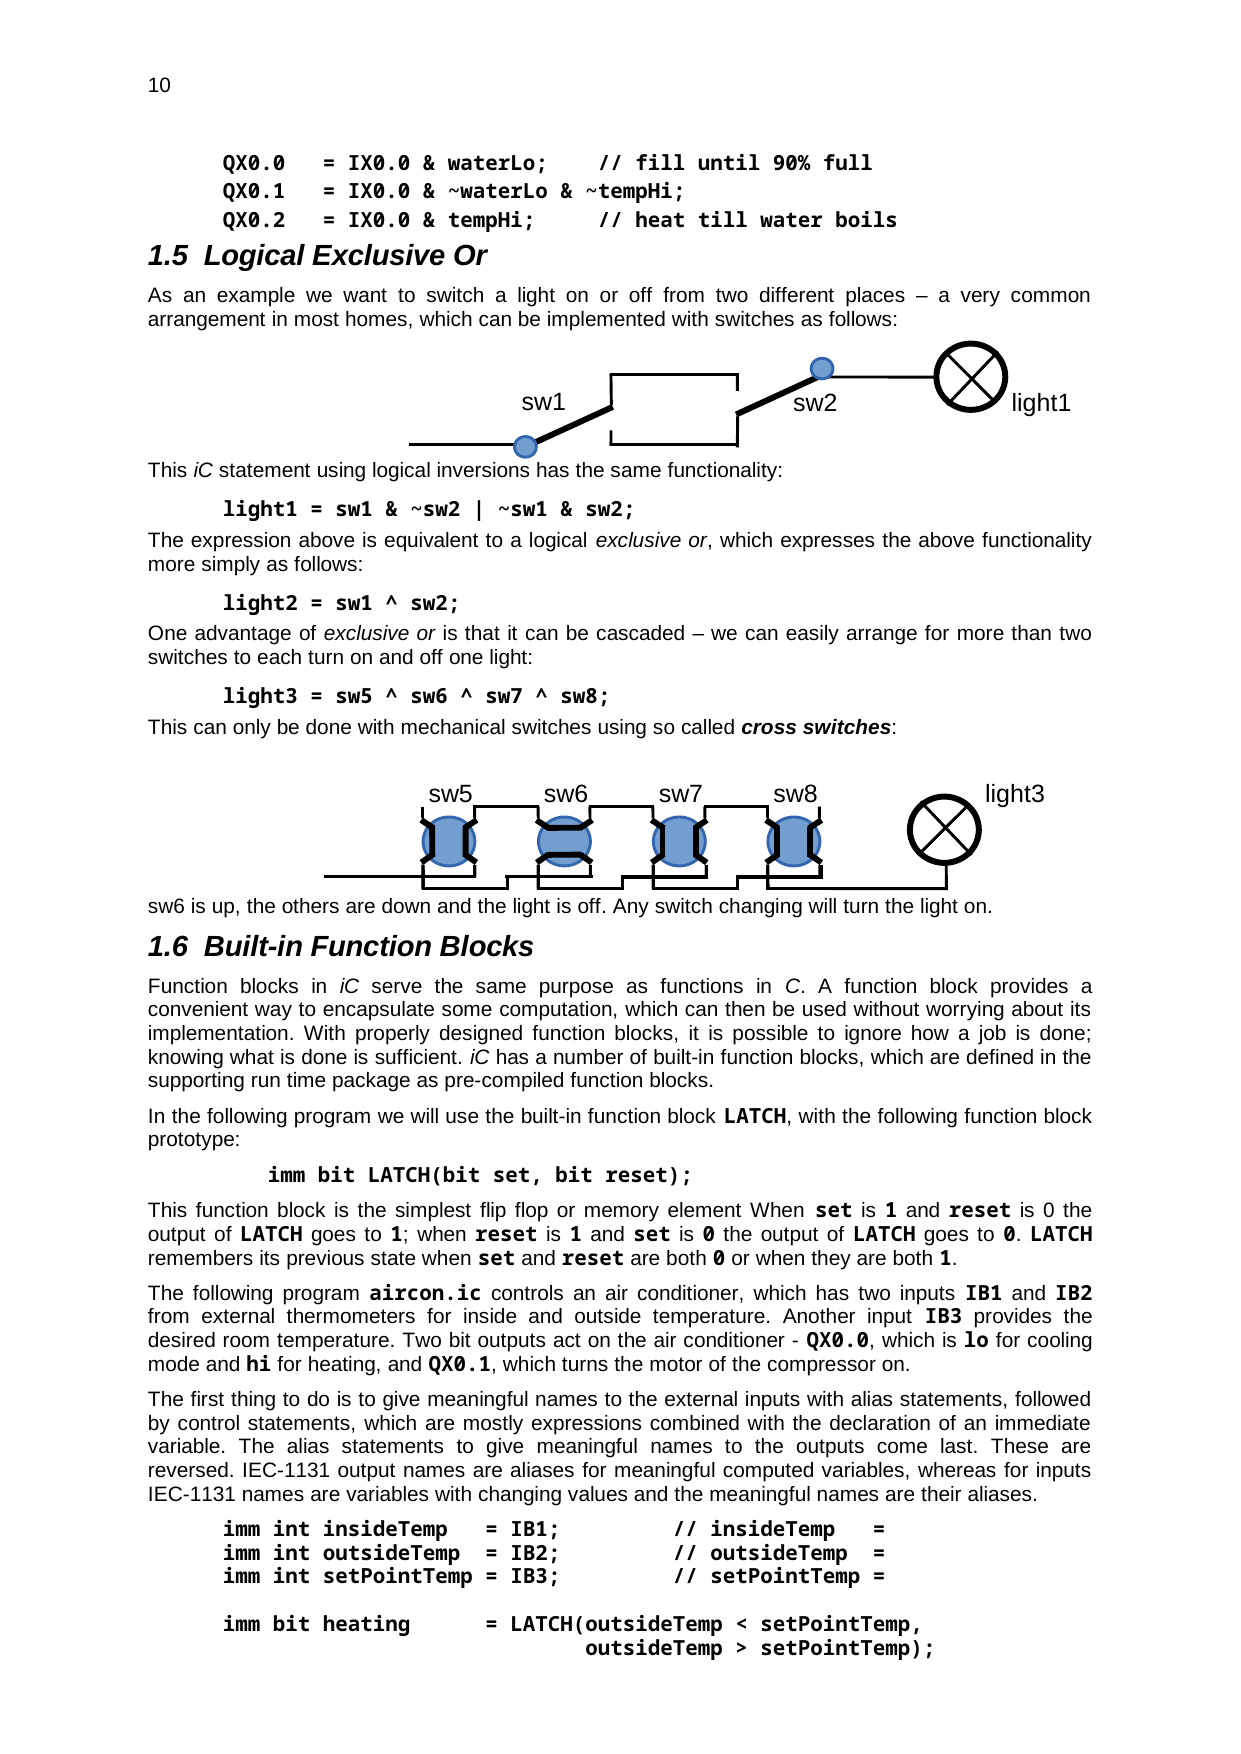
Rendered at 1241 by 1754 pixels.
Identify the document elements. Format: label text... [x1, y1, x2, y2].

text The following program aircon.ic controls an air conditioner, which has two inputs IB1 and IB2 from external thermometers for inside and outside temperature. Another input IB3 provides the desired room temperature. Two bit outputs act on the air conditioner - QX0.0, which is lo for cooling mode and hi for heating, and QX0.1, which turns the motor of the compressor on. [148, 1281, 1092, 1376]
text QX0.1 = IX0.0 & ~waterLo & ~tempHi; [223, 176, 1092, 205]
text QX0.0 = IX0.0 & waterLo; // fill until 90% full [223, 148, 1092, 176]
text One advantage of exclusive or is that it can be cascaded – we can easily arrange for more than two switches to each turn on and off one light: [148, 622, 1092, 669]
subtitle Logical Exclusive Or [148, 239, 1092, 272]
subtitle Built-in Function Blocks [148, 930, 1092, 962]
text QX0.2 = IX0.0 & tempHi; // heat till water boils [223, 205, 1092, 233]
text imm int insideTemp = IB1; // insideTemp = [223, 1518, 1092, 1541]
text light2 = sw1 ^ sw2; [223, 587, 1092, 616]
text This function block is the simplest flip flop or memory element When set is 1 and reset is 0 the output of LATCH goes to 1; when reset is 1 and set is 0 the output of LATCH goes to 0. LATCH remembers its previous state when set and reset are both 0 or when they are both 1. [148, 1199, 1092, 1270]
text This iC statement using logical inversions has the same functionality: [147, 344, 1092, 482]
text sw6 is up, the others are down and the light is off. Any switch changing will turn the light on. [147, 751, 1092, 918]
text This can only be done with mechanical switches using so called cross switches: [148, 716, 1092, 739]
text Function blocks in iC serve the same purpose as functions in C. A function block provides a convenient way to encapsulate some computation, which can then be used without worrying about its implementation. With properly designed function blocks, it is possible to ignore how a job is done; knowing what is done is sufficient. iC has a number of built-in function blocks, which are defined in the supporting run time package as pre-compiled function blocks. [148, 974, 1092, 1092]
text light3 = sw5 ^ sw6 ^ sw7 ^ sw8; [223, 681, 1092, 709]
text The first thing to do is to give meaningful names to the external inputs with alias statements, followed by control statements, which are mostly expressions combined with the declaration of an immediate variable. The alias statements to give meaningful names to the outputs come last. These are reversed. IEC-1131 output names are aliases for meaningful computed variables, whereas for inputs IEC-1131 names are variables with changing values and the meaningful names are their aliases. [148, 1388, 1092, 1506]
text As an example we want to switch a light on or off from two different places – a very common arrangement in most homes, which can be implemented with switches as follows: [148, 283, 1092, 331]
text imm bit heating = LATCH(outsideTemp < setPointTemp, [223, 1612, 1092, 1636]
text The expression above is equivalent to a logical exclusive or, which expresses the above functionality more simply as follows: [148, 528, 1092, 576]
text In the following program we will use the built-in function block LATCH, with the following function block prototype: [148, 1104, 1092, 1152]
text light1 = sw1 & ~sw2 | ~sw1 & sw2; [223, 494, 1092, 522]
text outsideTemp > setPointTemp); [223, 1636, 1092, 1660]
text imm int setPointTemp = IB3; // setPointTemp = [223, 1565, 1092, 1589]
text imm bit LATCH(bit set, bit reset); [268, 1163, 1092, 1187]
text imm int outsideTemp = IB2; // outsideTemp = [223, 1541, 1092, 1565]
